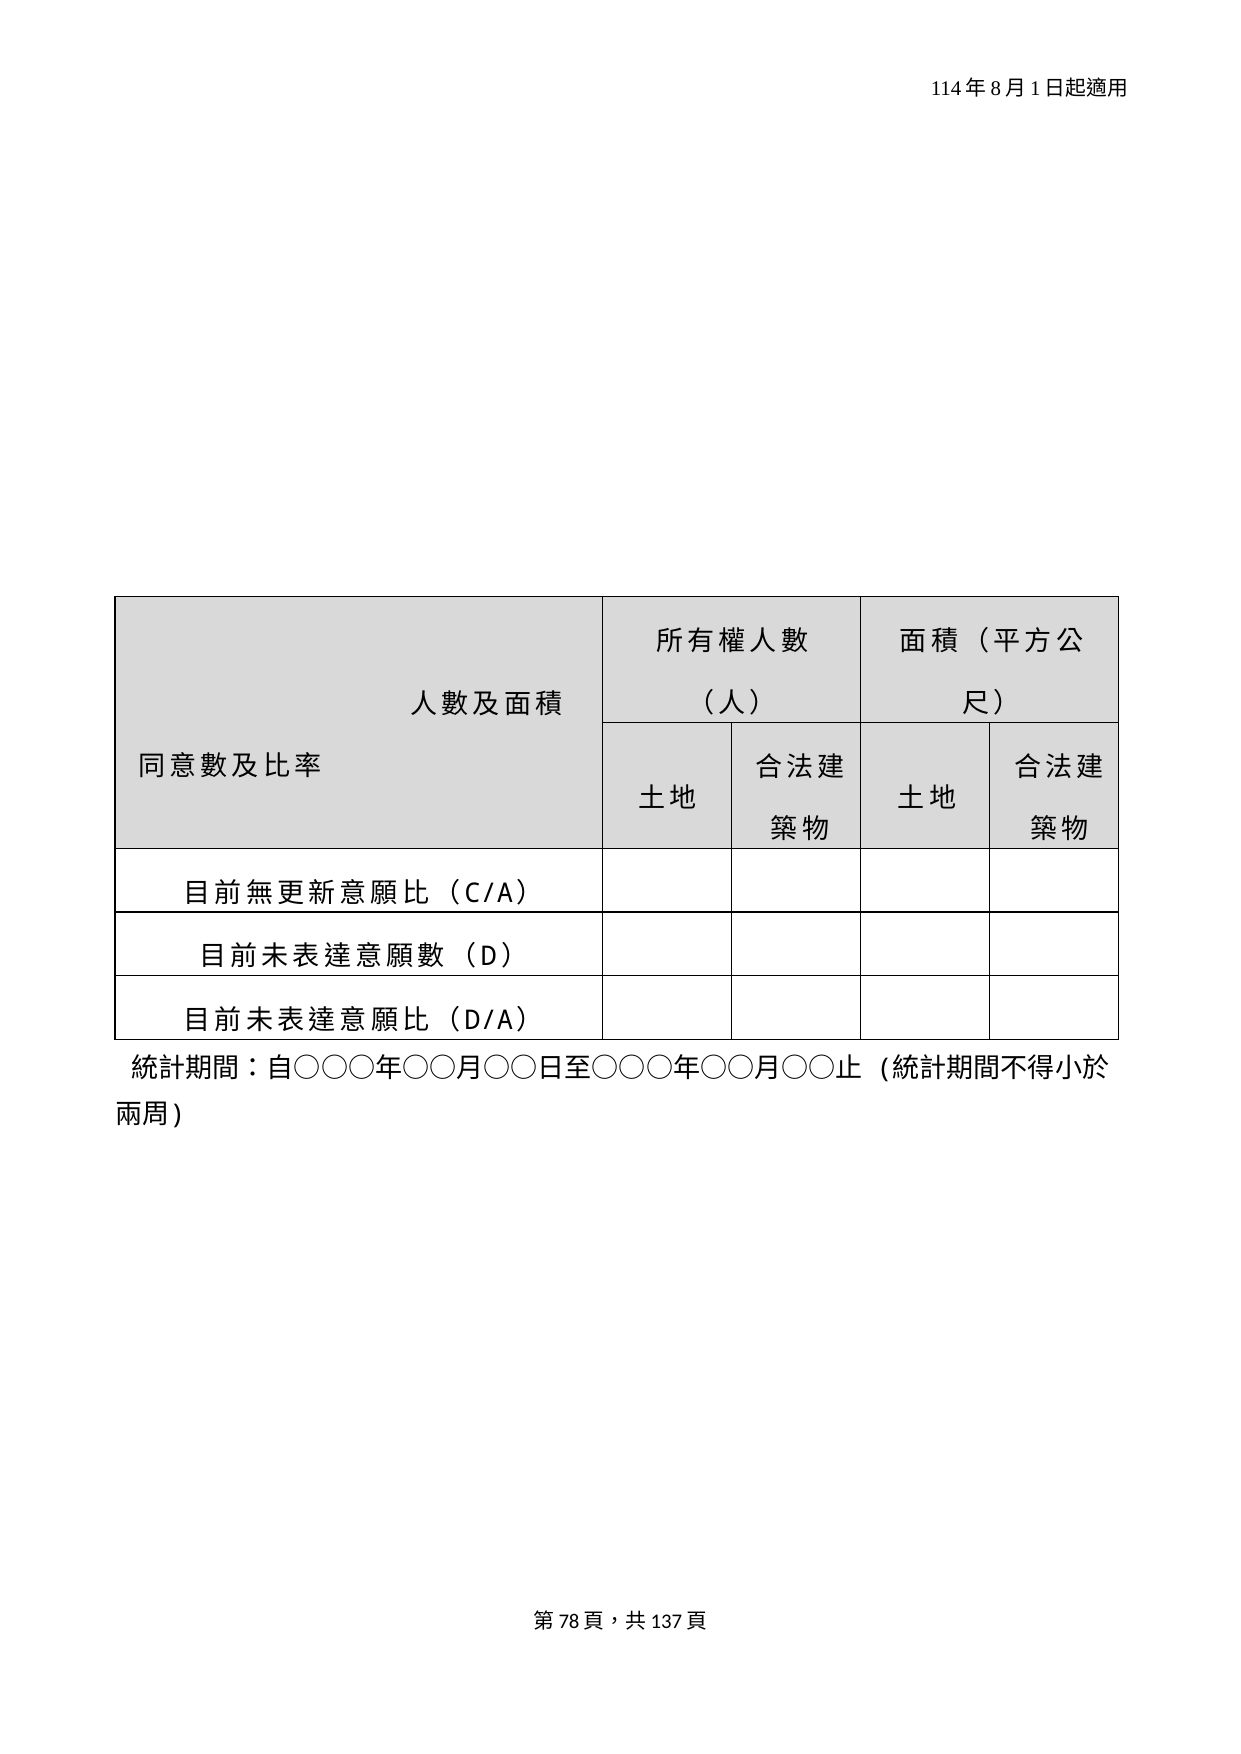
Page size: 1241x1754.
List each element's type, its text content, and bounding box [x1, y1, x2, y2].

table_cell [861, 913, 989, 975]
table_cell [603, 913, 731, 975]
table_header 面積（平方公尺） [861, 597, 1118, 722]
table_header 人數及面積 同意數及比率 [116, 597, 602, 848]
table_cell [732, 976, 860, 1038]
table_cell [1119, 722, 1125, 848]
table_cell [990, 913, 1118, 975]
table_cell [1119, 975, 1125, 1038]
table_header [1119, 596, 1125, 722]
table_cell [990, 849, 1118, 911]
table_header 所有權人數（人） [603, 597, 860, 722]
table_cell [990, 976, 1118, 1038]
table_cell 目前未表達意願比（D/A） [116, 976, 602, 1038]
table_cell 土地 [603, 723, 731, 848]
table_cell 合法建築物 [990, 723, 1118, 848]
table_cell 目前未表達意願數（D） [116, 913, 602, 975]
text 統計期間：自○○○年○○月○○日至○○○年○○月○○止 (統計期間不得小於兩周) [115, 1039, 1125, 1131]
table_cell 合法建築物 [732, 723, 860, 848]
table_cell [861, 976, 989, 1038]
table_cell [603, 976, 731, 1038]
table_cell [603, 849, 731, 911]
table_cell [1119, 911, 1125, 975]
table_cell [1119, 848, 1125, 911]
table_cell 土地 [861, 723, 989, 848]
table_cell [861, 849, 989, 911]
table_cell 目前無更新意願比（C/A） [116, 849, 602, 911]
table_cell [732, 913, 860, 975]
table_cell [732, 849, 860, 911]
